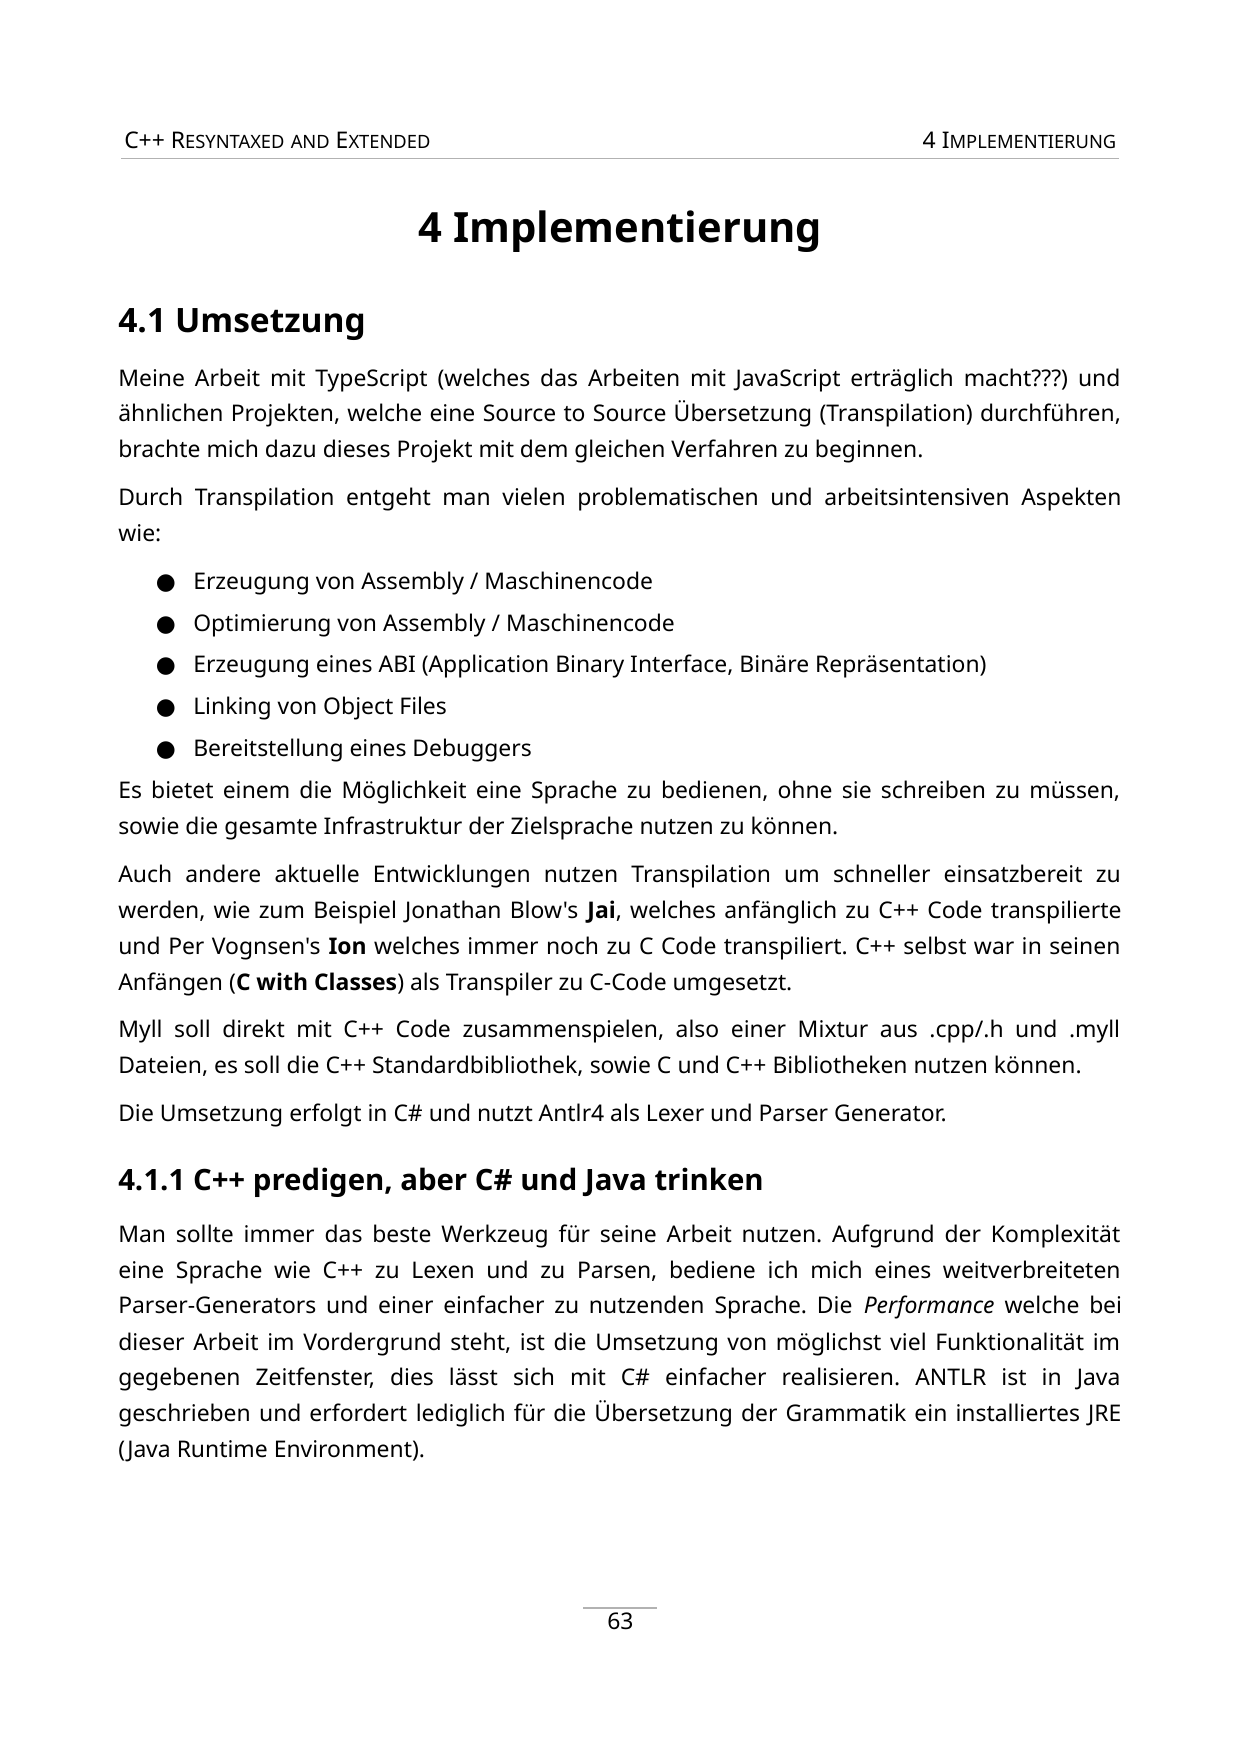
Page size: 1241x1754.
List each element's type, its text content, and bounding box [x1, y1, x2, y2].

list Optimierung von Assembly / Maschinencode [156, 607, 1122, 638]
list Linking von Object Files [156, 690, 1122, 722]
list Bereitstellung eines Debuggers [156, 732, 1122, 763]
subtitle Umsetzung [118, 296, 1122, 342]
subtitle Implementierung [118, 198, 1122, 255]
text Die Umsetzung erfolgt in C# und nutzt Antlr4 als Lexer und Parser Generator. [118, 1097, 1122, 1128]
list Erzeugung von Assembly / Maschinencode [156, 565, 1122, 596]
text Man sollte immer das beste Werkzeug für seine Arbeit nutzen. Aufgrund der Komplexität eine Sprache wie C++ zu Lexen und zu Parsen, bediene ich mich eines weitverbreiteten Parser-Generators und einer einfacher zu nutzenden Sprache. Die Performance welche bei dieser Arbeit im Vordergrund steht, ist die Umsetzung von möglichst viel Funktionalität im gegebenen Zeitfenster, dies lässt sich mit C# einfacher realisieren. ANTLR ist in Java geschrieben und erfordert lediglich für die Übersetzung der Grammatik ein installiertes JRE (Java Runtime Environment). [118, 1218, 1122, 1464]
text Meine Arbeit mit TypeScript (welches das Arbeiten mit JavaScript erträglich macht???) und ähnlichen Projekten, welche eine Source to Source Übersetzung (Transpilation) durchführen, brachte mich dazu dieses Projekt mit dem gleichen Verfahren zu beginnen. [118, 361, 1122, 464]
text Durch Transpilation entgeht man vielen problematischen und arbeitsintensiven Aspekten wie: [118, 481, 1122, 548]
text Auch andere aktuelle Entwicklungen nutzen Transpilation um schneller einsatzbereit zu werden, wie zum Beispiel Jonathan Blow's Jai, welches anfänglich zu C++ Code transpilierte und Per Vognsen's Ion welches immer noch zu C Code transpiliert. C++ selbst war in seinen Anfängen (C with Classes) als Transpiler zu C-Code umgesetzt. [118, 858, 1122, 997]
list Erzeugung eines ABI (Application Binary Interface, Binäre Repräsentation) [156, 648, 1122, 680]
subtitle C++ predigen, aber C# und Java trinken [118, 1159, 1122, 1199]
text Es bietet einem die Möglichkeit eine Sprache zu bedienen, ohne sie schreiben zu müssen, sowie die gesamte Infrastruktur der Zielsprache nutzen zu können. [118, 774, 1122, 841]
text Myll soll direkt mit C++ Code zusammenspielen, also einer Mixtur aus .cpp/.h und .myll Dateien, es soll die C++ Standardbibliothek, sowie C und C++ Bibliotheken nutzen können. [118, 1013, 1122, 1080]
